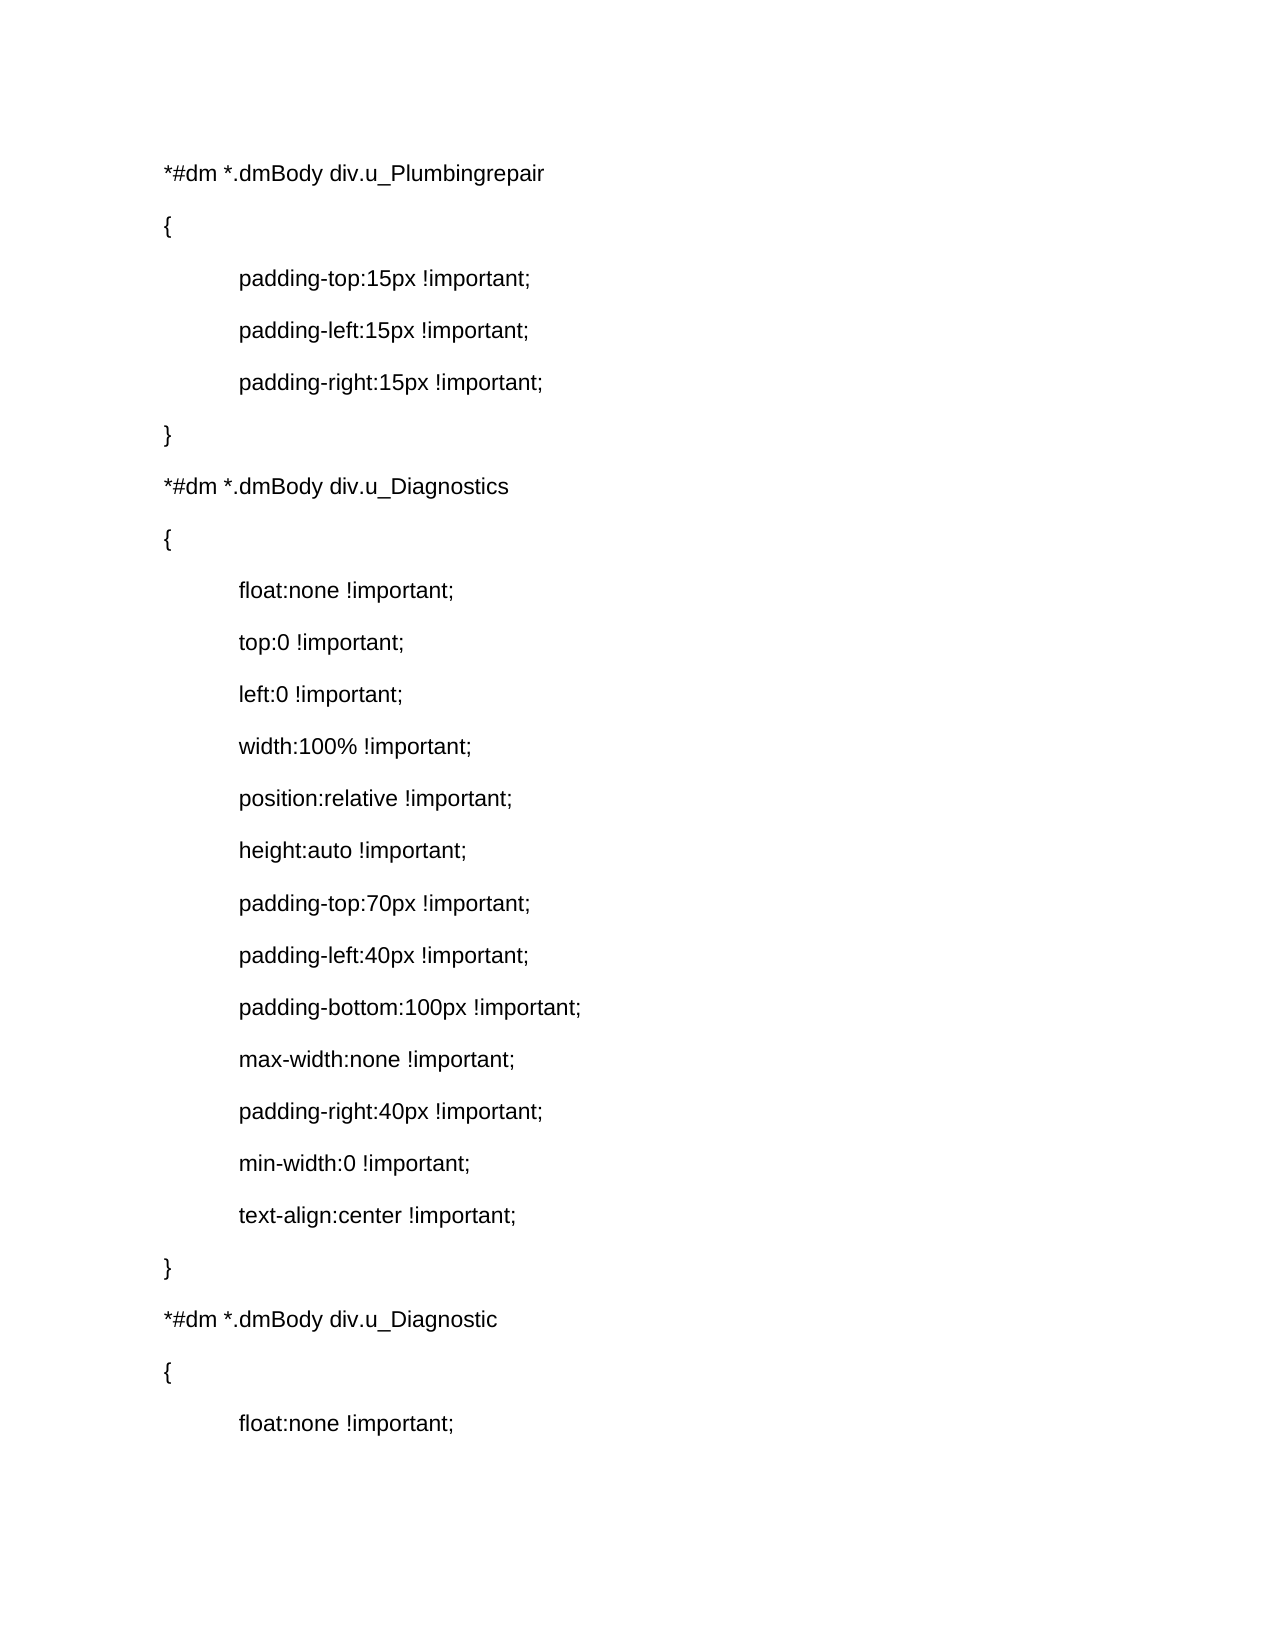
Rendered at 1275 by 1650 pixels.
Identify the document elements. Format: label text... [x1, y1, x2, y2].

table_cell padding-left:40px !important; [153, 931, 1125, 983]
table_cell { [153, 202, 1125, 254]
table_cell padding-top:15px !important; [153, 254, 1125, 306]
table_cell left:0 !important; [153, 671, 1125, 723]
table_cell text-align:center !important; [153, 1192, 1125, 1244]
table_cell { [153, 515, 1125, 567]
table_cell padding-bottom:100px !important; [153, 983, 1125, 1035]
table_cell height:auto !important; [153, 827, 1125, 879]
table_cell min-width:0 !important; [153, 1140, 1125, 1192]
table_cell } [153, 1244, 1125, 1296]
table_cell top:0 !important; [153, 619, 1125, 671]
table_cell padding-right:15px !important; [153, 358, 1125, 410]
table_cell max-width:none !important; [153, 1035, 1125, 1087]
table_cell *#dm *.dmBody div.u_Diagnostics [153, 463, 1125, 514]
table_cell float:none !important; [153, 567, 1125, 619]
table_cell } [153, 410, 1125, 462]
table_cell *#dm *.dmBody div.u_Plumbingrepair [153, 150, 1125, 202]
table_cell width:100% !important; [153, 723, 1125, 775]
table_cell { [153, 1348, 1125, 1400]
table_cell padding-left:15px !important; [153, 306, 1125, 358]
table_cell *#dm *.dmBody div.u_Diagnostic [153, 1296, 1125, 1348]
table_cell position:relative !important; [153, 775, 1125, 827]
table_cell float:none !important; [153, 1400, 1125, 1452]
table_cell padding-right:40px !important; [153, 1088, 1125, 1139]
table_cell padding-top:70px !important; [153, 879, 1125, 931]
